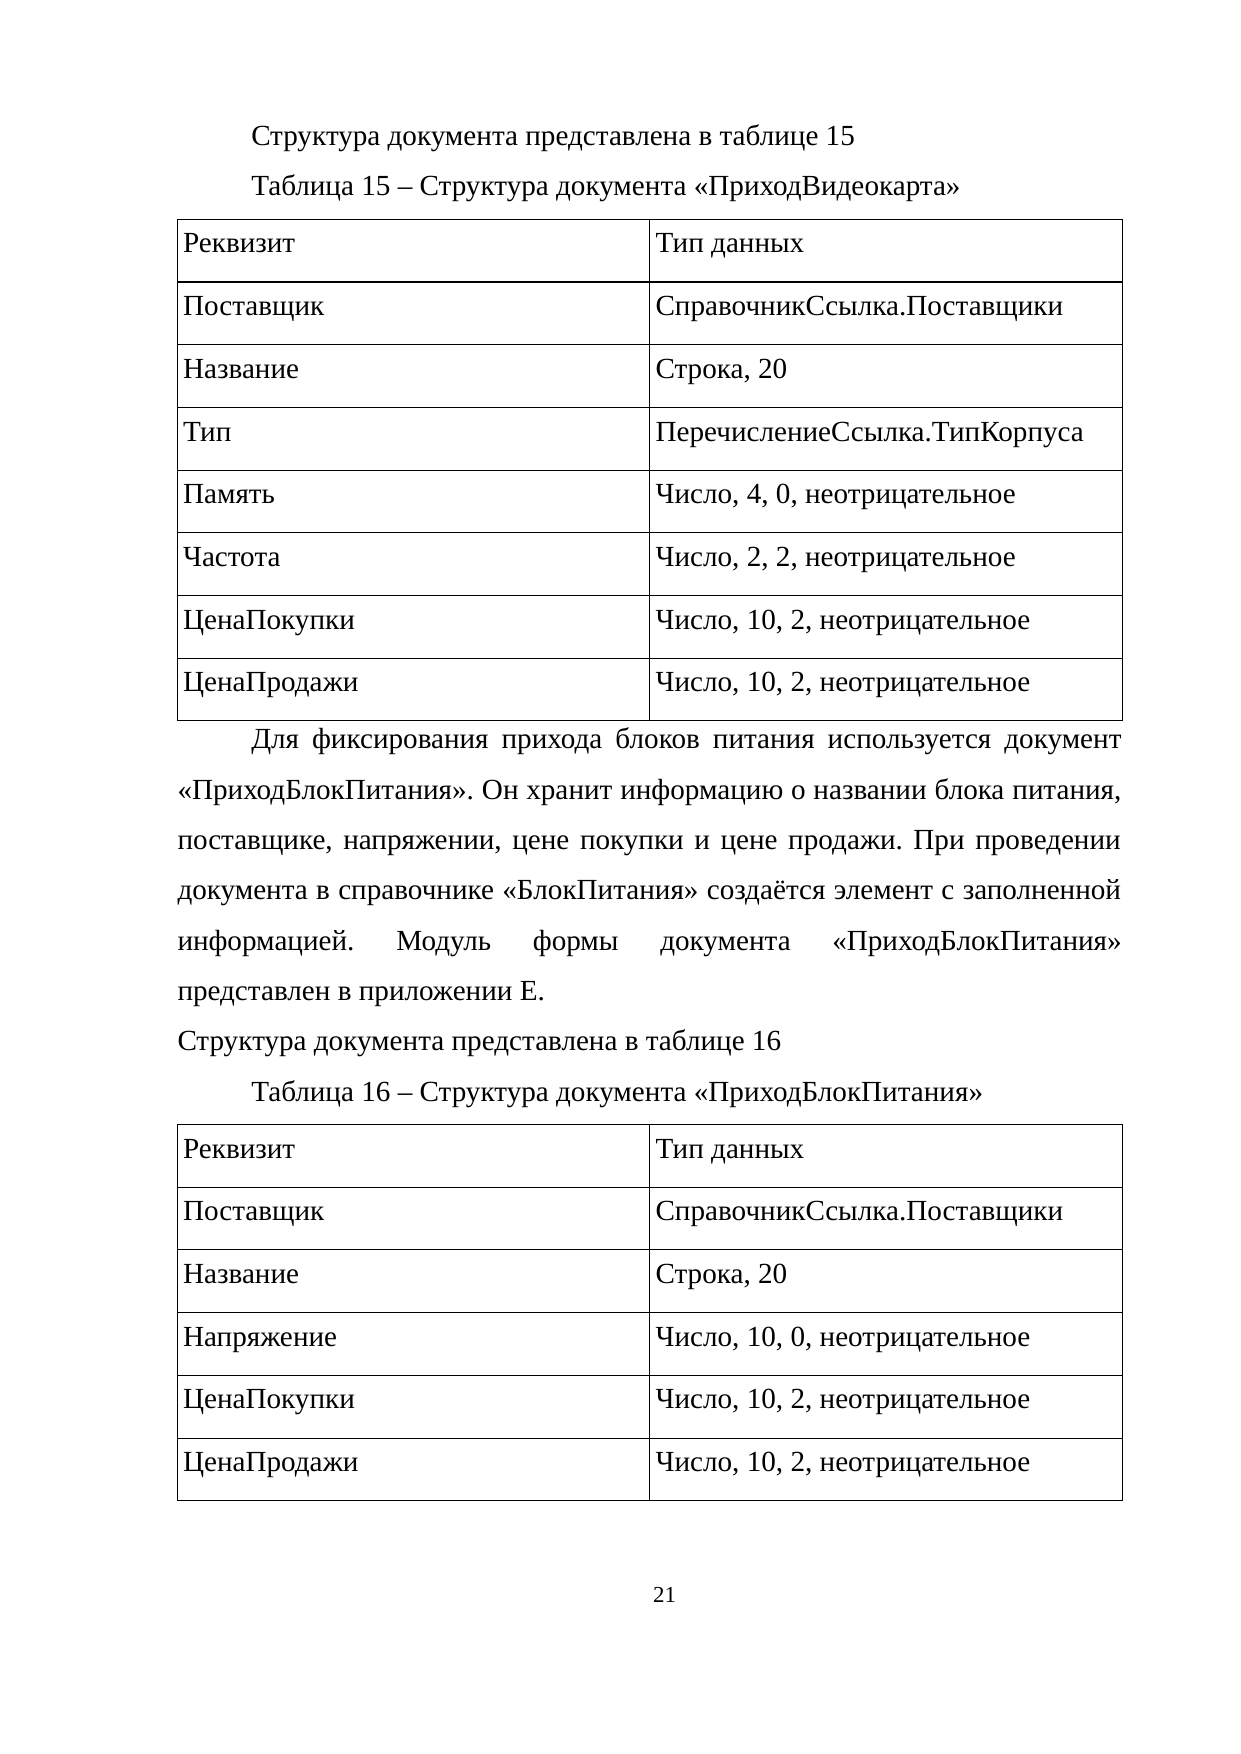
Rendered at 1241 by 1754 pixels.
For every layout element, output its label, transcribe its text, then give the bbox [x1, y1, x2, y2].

table_cell Память [178, 471, 649, 532]
text Для фиксирования прихода блоков питания используется документ «ПриходБлокПитания». Он хранит информацию о названии блока питания, поставщике, напряжении, цене покупки и цене продажи. При проведении документа в справочнике «БлокПитания» создаётся элемент с заполненной информацией. Модуль формы документа «ПриходБлокПитания» представлен в приложении Е. [177, 721, 1122, 1007]
table_cell Поставщик [178, 1188, 649, 1249]
table_cell Частота [178, 533, 649, 595]
table_cell Число, 10, 2, неотрицательное [650, 659, 1122, 720]
text Структура документа представлена в таблице 16 [177, 1023, 1122, 1057]
table_cell Тип [178, 408, 649, 469]
text Структура документа представлена в таблице 15 [177, 118, 1122, 152]
table_cell Число, 4, 0, неотрицательное [650, 471, 1122, 532]
table_cell ЦенаПокупки [178, 596, 649, 658]
table_header Реквизит [178, 1125, 649, 1187]
table_cell Число, 10, 2, неотрицательное [650, 1439, 1122, 1500]
table_cell ПеречислениеСсылка.ТипКорпуса [650, 408, 1122, 469]
table_cell Число, 10, 2, неотрицательное [650, 596, 1122, 658]
table_cell Число, 10, 2, неотрицательное [650, 1376, 1122, 1437]
table_cell ЦенаПродажи [178, 659, 649, 720]
table_cell Поставщик [178, 283, 649, 344]
table_cell Название [178, 1250, 649, 1312]
table_header Реквизит [178, 220, 649, 281]
table_cell СправочникСсылка.Поставщики [650, 283, 1122, 344]
table_cell Строка, 20 [650, 1250, 1122, 1312]
table_cell Название [178, 345, 649, 407]
table_cell СправочникСсылка.Поставщики [650, 1188, 1122, 1249]
table_cell ЦенаПокупки [178, 1376, 649, 1437]
table_cell Число, 2, 2, неотрицательное [650, 533, 1122, 595]
table_header Тип данных [650, 220, 1122, 281]
text Таблица 15 – Структура документа «ПриходВидеокарта» [177, 168, 1122, 202]
table_cell Строка, 20 [650, 345, 1122, 407]
table_cell ЦенаПродажи [178, 1439, 649, 1500]
text Таблица 16 – Структура документа «ПриходБлокПитания» [177, 1074, 1122, 1107]
table_cell Напряжение [178, 1313, 649, 1375]
table_cell Число, 10, 0, неотрицательное [650, 1313, 1122, 1375]
table_header Тип данных [650, 1125, 1122, 1187]
